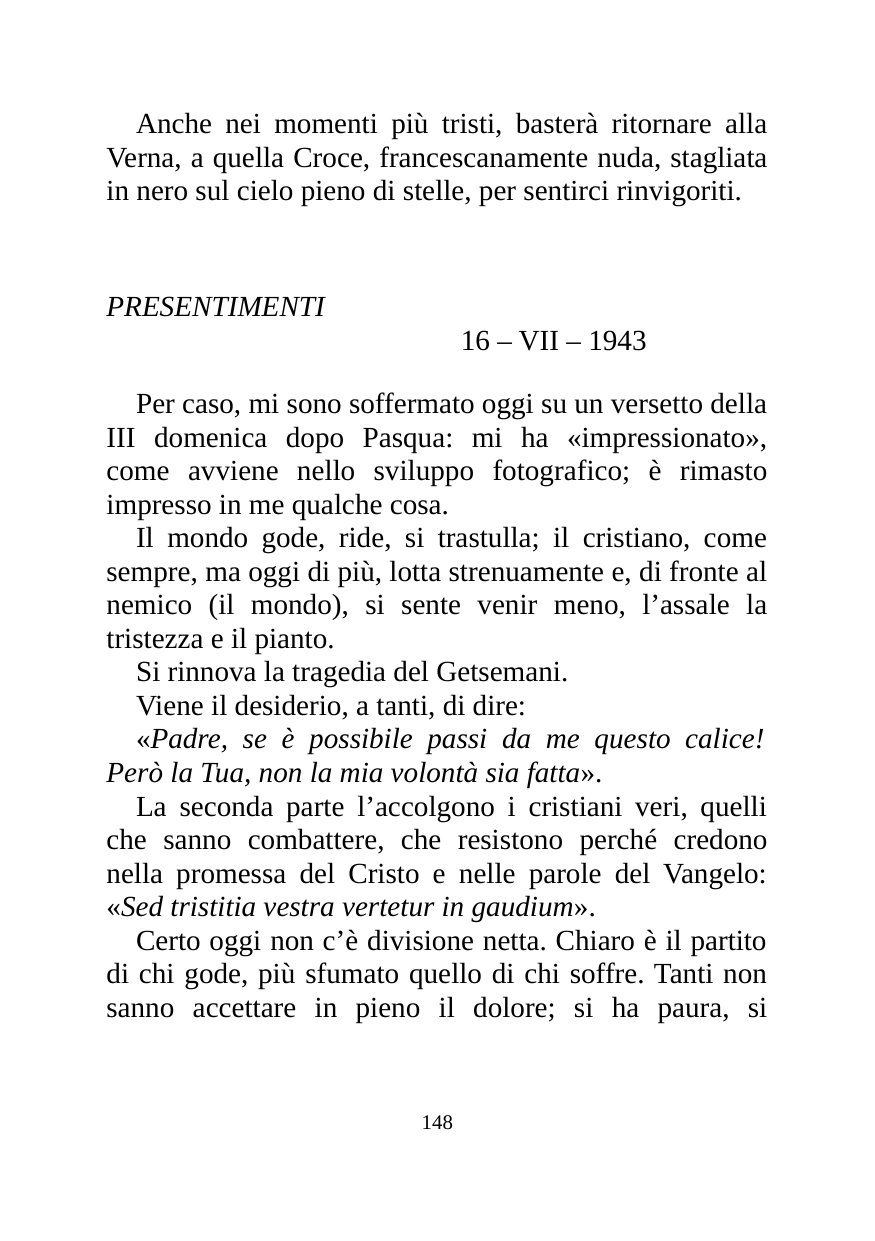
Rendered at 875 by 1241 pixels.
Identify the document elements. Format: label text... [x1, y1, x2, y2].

text Certo oggi non c’è divisione netta. Chiaro è il partito di chi gode, più sfumato quello di chi soffre. Tanti non sanno accettare in pieno il dolore; si ha paura, si [106, 923, 768, 1023]
text Anche nei momenti più tristi, basterà ritornare alla Verna, a quella Croce, francescanamente nuda, stagliata in nero sul cielo pieno di stelle, per sentirci rinvigoriti. [106, 106, 768, 207]
text Viene il desiderio, a tanti, di dire: [106, 688, 768, 722]
text Per caso, mi sono soffermato oggi su un versetto della III domenica dopo Pasqua: mi ha «impressionato», come avviene nello sviluppo fotografico; è rimasto impresso in me qualche cosa. [106, 386, 768, 520]
text Il mondo gode, ride, si trastulla; il cristiano, come sempre, ma oggi di più, lotta strenuamente e, di fronte al nemico (il mondo), si sente venir meno, l’assale la tristezza e il pianto. [106, 520, 768, 654]
text La seconda parte l’accolgono i cristiani veri, quelli che sanno combattere, che resistono perché credono nella promessa del Cristo e nelle parole del Vangelo: «Sed tristitia vestra vertetur in gaudium». [106, 789, 768, 923]
subtitle PRESENTIMENTI 16 – VII – 1943 [106, 289, 768, 357]
text Si rinnova la tragedia del Getsemani. [106, 654, 768, 688]
text «Padre, se è possibile passi da me questo calice! Però la Tua, non la mia volontà sia fatta». [106, 722, 768, 789]
